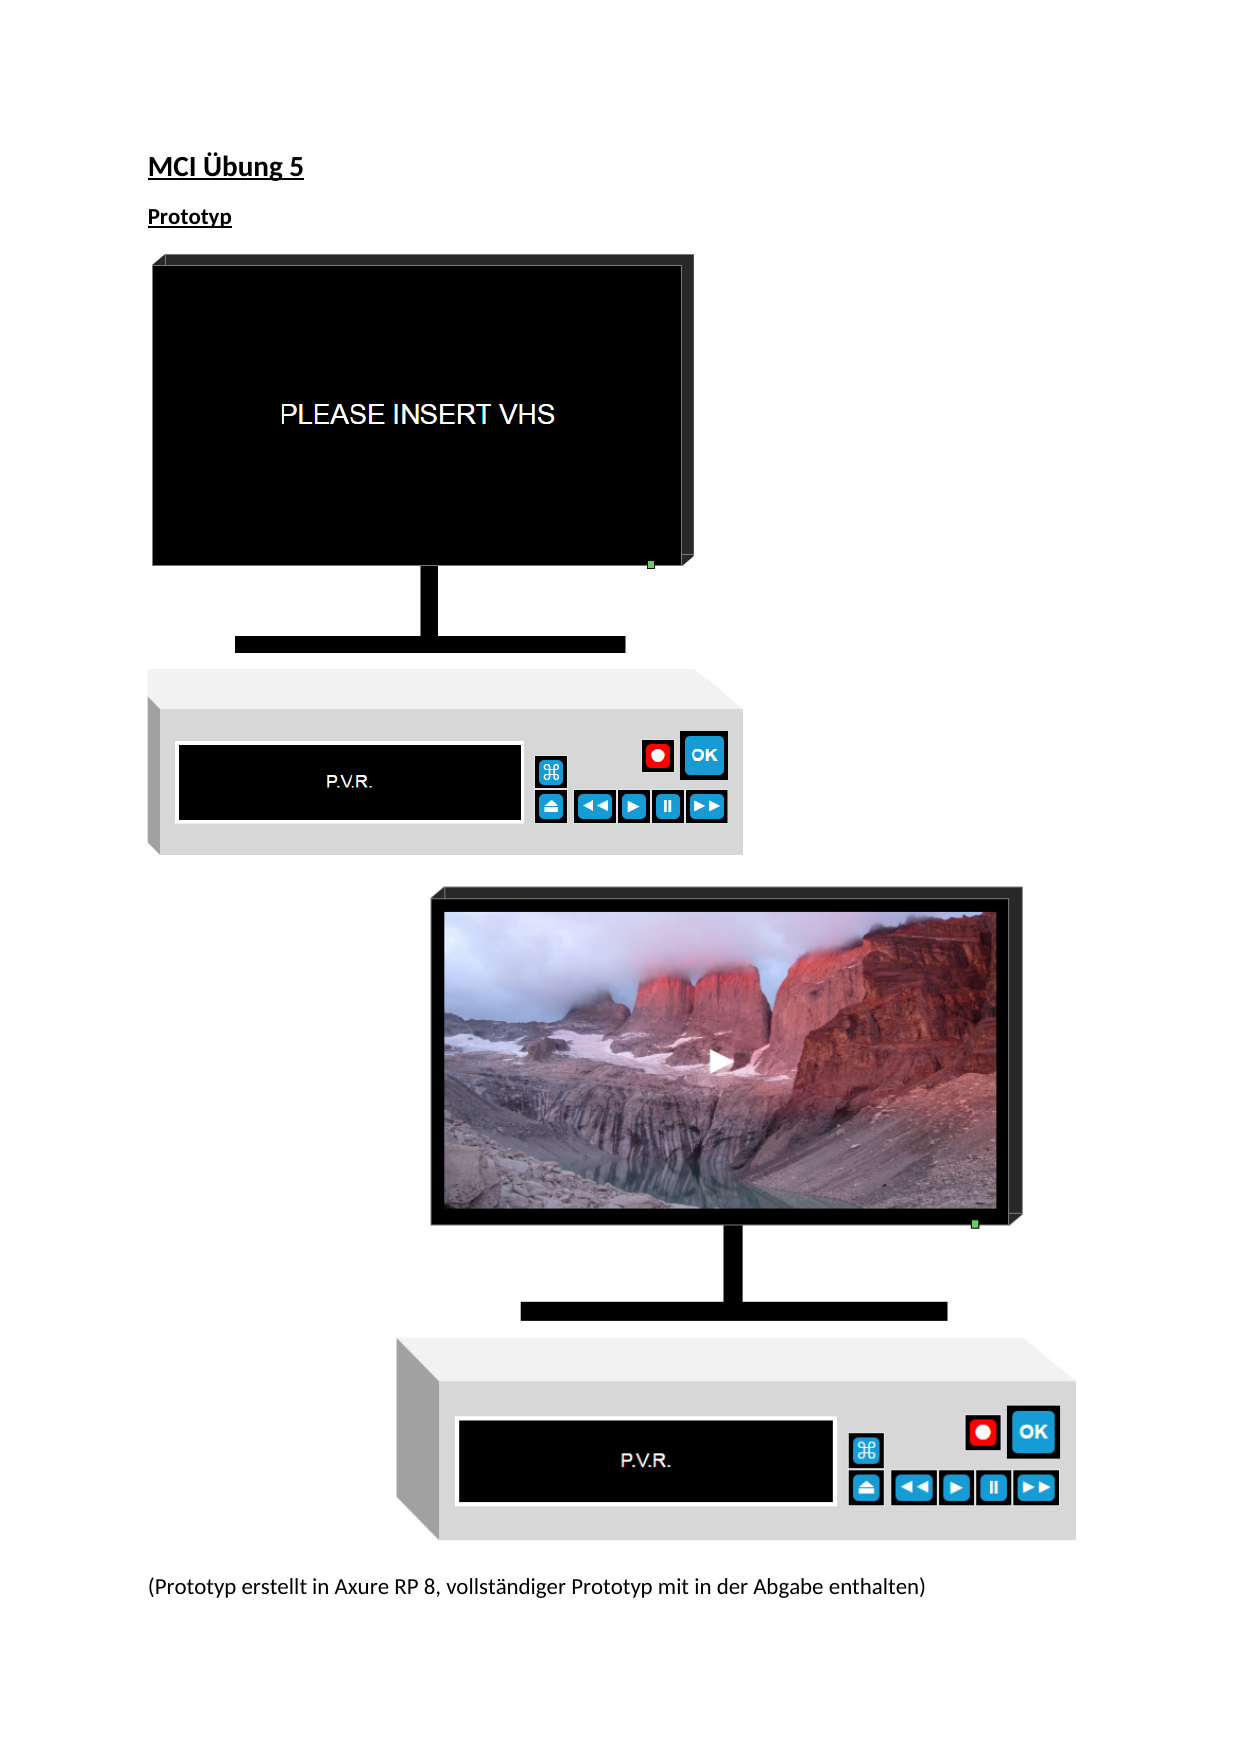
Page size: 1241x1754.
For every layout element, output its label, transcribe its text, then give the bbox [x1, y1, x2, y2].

text Prototyp [148, 202, 1093, 230]
text MCI Übung 5 [148, 148, 1093, 183]
text (Prototyp erstellt in Axure RP 8, vollständiger Prototyp mit in der Abgabe enthalten) [148, 1572, 1093, 1600]
